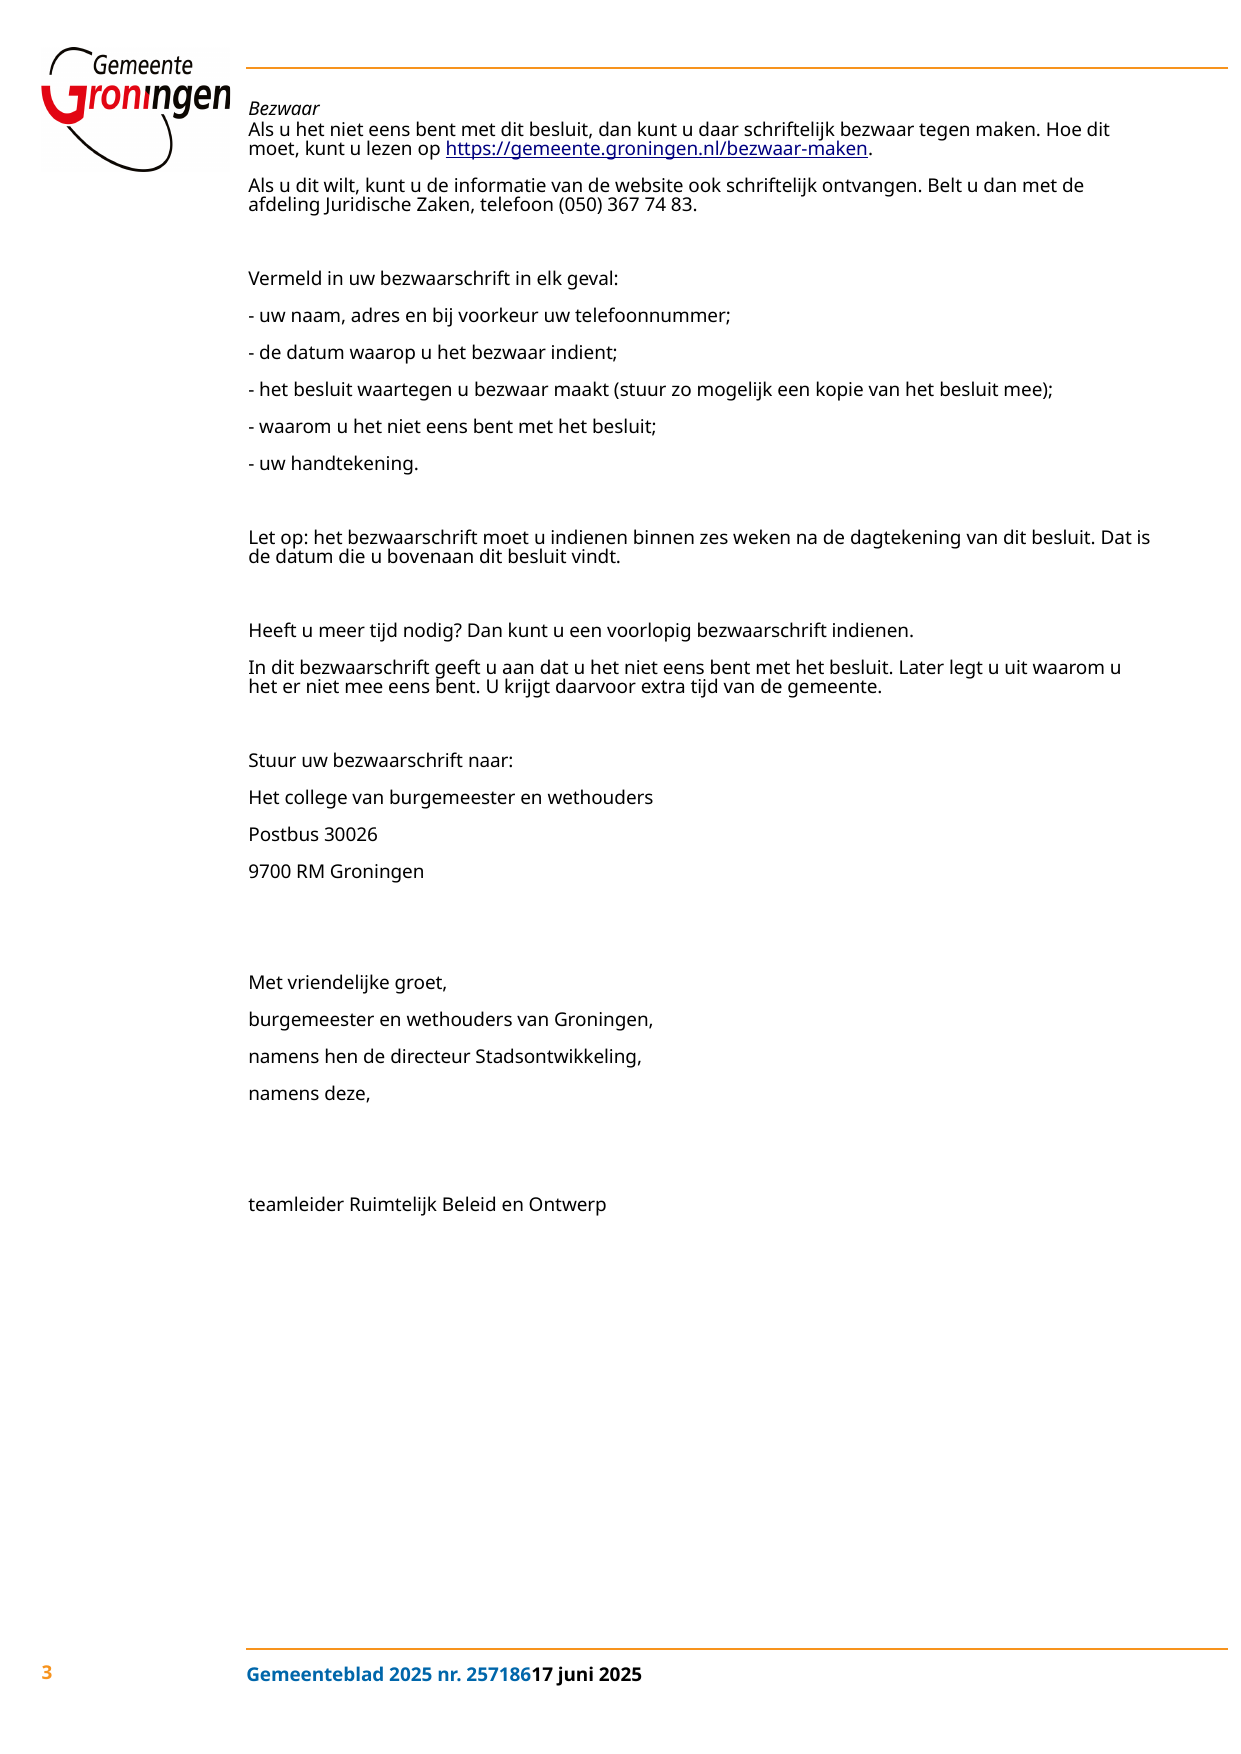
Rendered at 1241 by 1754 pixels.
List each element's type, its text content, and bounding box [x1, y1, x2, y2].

text namens deze, [248, 1085, 1152, 1104]
text namens hen de directeur Stadsontwikkeling, [248, 1048, 1152, 1067]
text - de datum waarop u het bezwaar indient; [248, 344, 1152, 363]
text - het besluit waartegen u bezwaar maakt (stuur zo mogelijk een kopie van het besluit mee); [248, 381, 1152, 400]
text In dit bezwaarschrift geeft u aan dat u het niet eens bent met het besluit. Later legt u uit waarom u het er niet mee eens bent. U krijgt daarvoor extra tijd van de gemeente. [248, 659, 1152, 698]
text - uw handtekening. [248, 455, 1152, 474]
text Vermeld in uw bezwaarschrift in elk geval: [248, 270, 1152, 289]
text burgemeester en wethouders van Groningen, [248, 1011, 1152, 1030]
text Het college van burgemeester en wethouders [248, 789, 1152, 808]
text 9700 RM Groningen [248, 863, 1152, 882]
text Postbus 30026 [248, 826, 1152, 846]
text Als u het niet eens bent met dit besluit, dan kunt u daar schriftelijk bezwaar tegen maken. Hoe dit moet, kunt u lezen op https://gemeente.groningen.nl/bezwaar-maken. [248, 121, 1152, 159]
text Let op: het bezwaarschrift moet u indienen binnen zes weken na de dagtekening van dit besluit. Dat is de datum die u bovenaan dit besluit vindt. [248, 529, 1152, 567]
text Stuur uw bezwaarschrift naar: [248, 752, 1152, 772]
text - waarom u het niet eens bent met het besluit; [248, 418, 1152, 437]
text - uw naam, adres en bij voorkeur uw telefoonnummer; [248, 307, 1152, 326]
text Bezwaar [248, 95, 1152, 121]
text Met vriendelijke groet, [248, 974, 1152, 993]
text Als u dit wilt, kunt u de informatie van de website ook schriftelijk ontvangen. Belt u dan met de afdeling Juridische Zaken, telefoon (050) 367 74 83. [248, 177, 1152, 215]
text teamleider Ruimtelijk Beleid en Ontwerp [248, 1196, 1152, 1215]
picture [41, 47, 231, 172]
text Heeft u meer tijd nodig? Dan kunt u een voorlopig bezwaarschrift indienen. [248, 622, 1152, 641]
